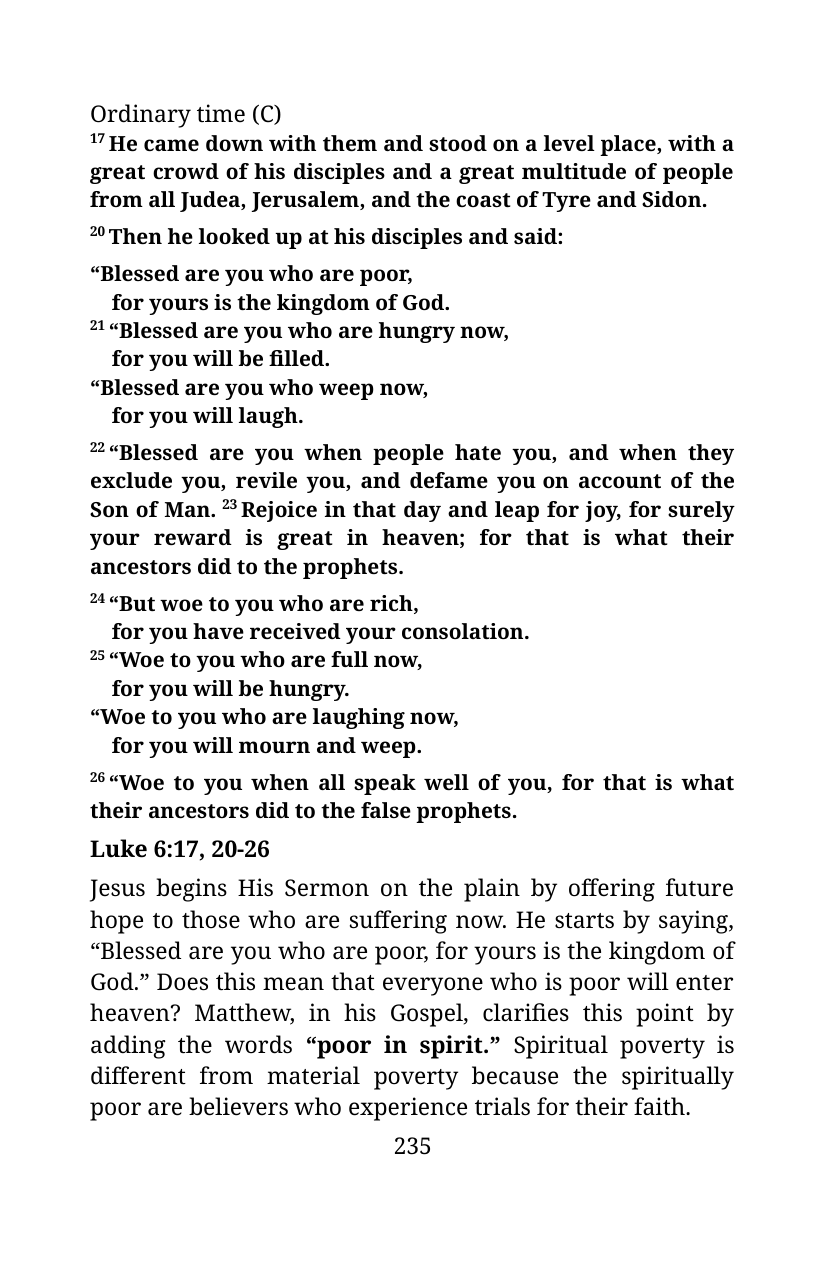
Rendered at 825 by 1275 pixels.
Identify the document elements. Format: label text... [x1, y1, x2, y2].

text 22 “Blessed are you when people hate you, and when they exclude you, revile you, and defame you on account of the Son of Man. 23 Rejoice in that day and leap for joy, for surely your reward is great in heaven; for that is what their ancestors did to the prophets. [90, 438, 735, 580]
text 24 “But woe to you who are rich, for you have received your consolation. 25 “Woe to you who are full now, for you will be hungry. “Woe to you who are laughing now, for you will mourn and weep. [90, 589, 735, 759]
text 26 “Woe to you when all speak well of you, for that is what their ancestors did to the false prophets. [90, 768, 735, 824]
text 17 He came down with them and stood on a level place, with a great crowd of his disciples and a great multitude of people from all Judea, Jerusalem, and the coast of Tyre and Sidon. [90, 129, 735, 214]
text Jesus begins His Sermon on the plain by offering future hope to those who are suffering now. He starts by saying, “Blessed are you who are poor, for yours is the kingdom of God.” Does this mean that everyone who is poor will enter heaven? Matthew, in his Gospel, clarifies this point by adding the words “poor in spirit.” Spiritual poverty is different from material poverty because the spiritually poor are believers who experience trials for their faith. [90, 872, 735, 1122]
text Luke 6:17, 20-26 [90, 833, 735, 864]
text 20 Then he looked up at his disciples and said: [90, 222, 735, 251]
text “Blessed are you who are poor, for yours is the kingdom of God. 21 “Blessed are you who are hungry now, for you will be filled. “Blessed are you who weep now, for you will laugh. [90, 259, 735, 430]
